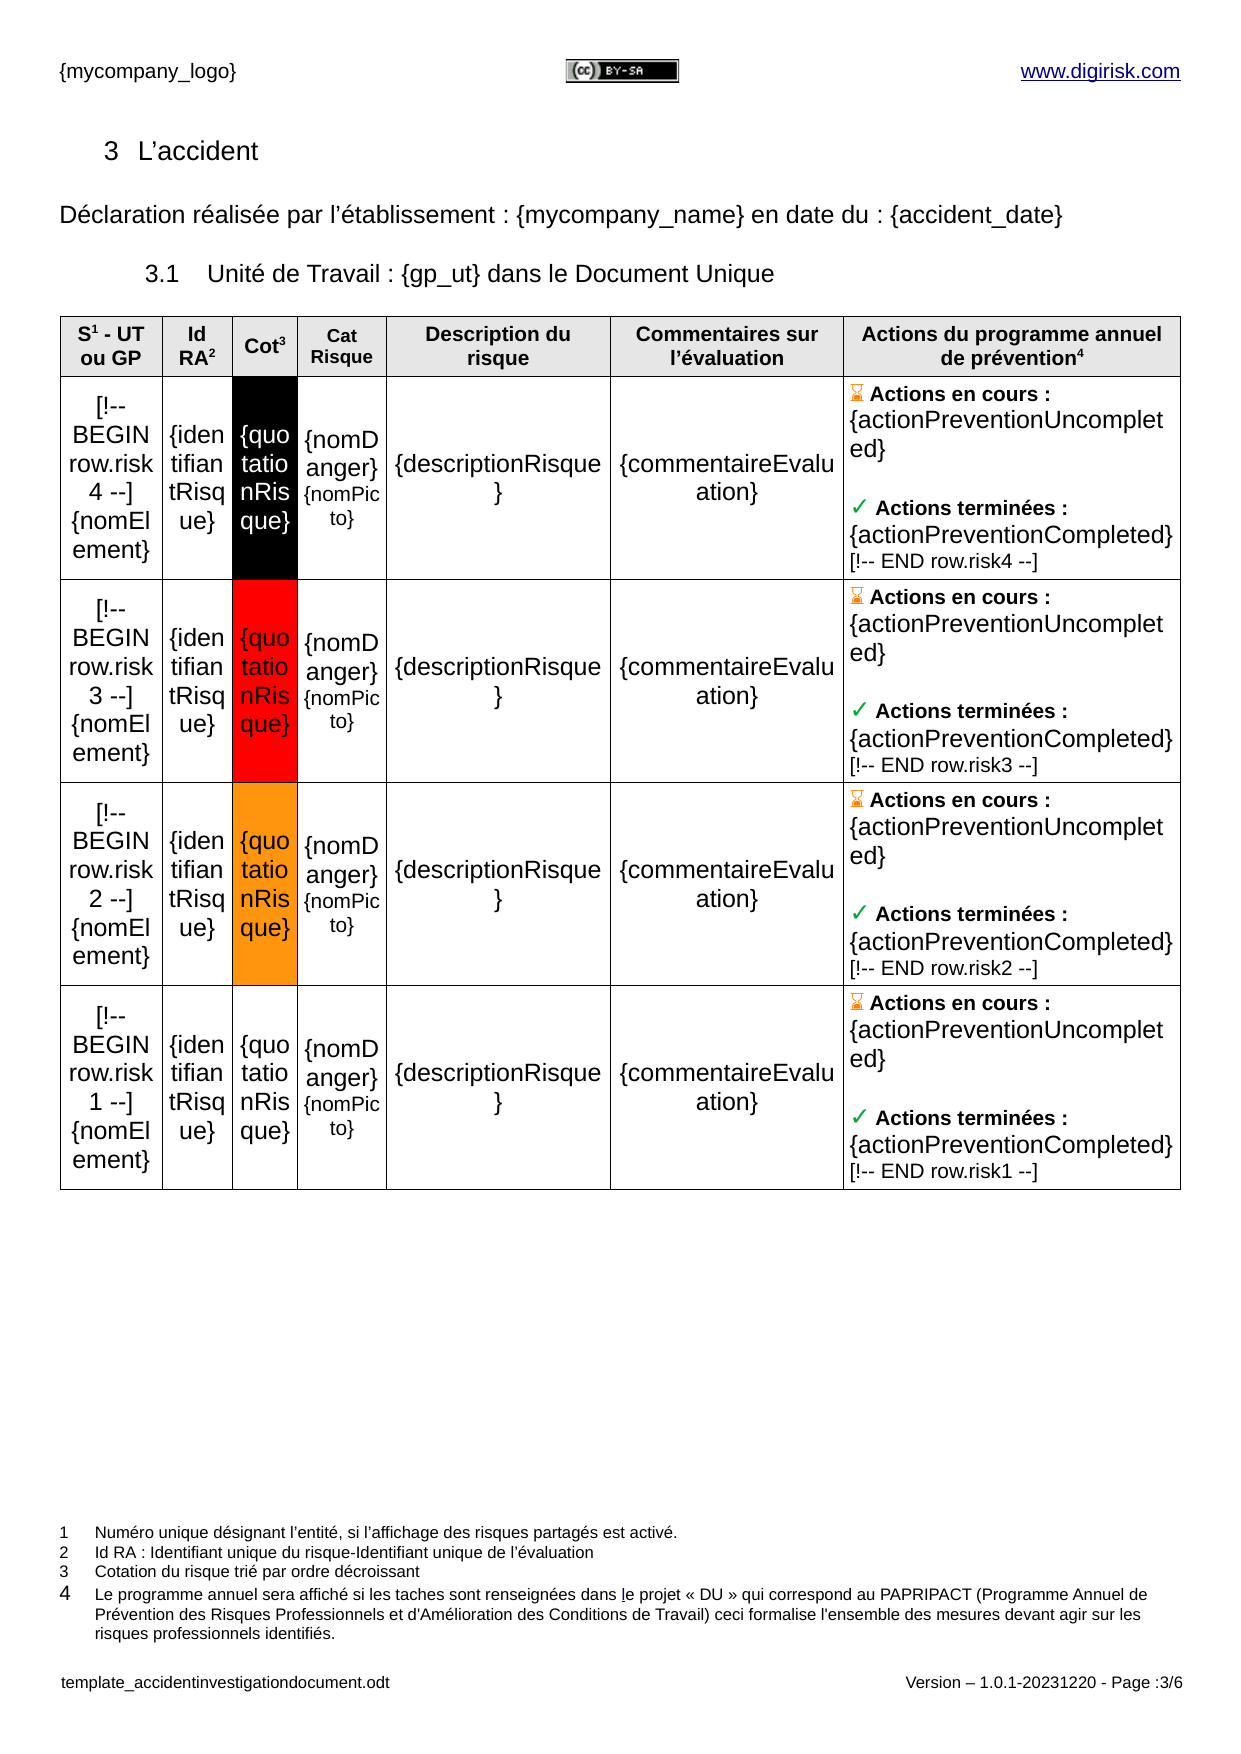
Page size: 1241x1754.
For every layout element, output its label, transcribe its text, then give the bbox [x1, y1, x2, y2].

table_cell {nomDanger} {nomPicto} [298, 580, 386, 782]
table_cell ⌛ Actions en cours : {actionPreventionUncompleted} ✓ Actions terminées : {actionPreventionCompleted}[!-- END row.risk2 --] [844, 783, 1180, 985]
table_cell [!-- BEGIN row.risk4 --]{nomElement} [61, 377, 162, 579]
table_cell [!-- BEGIN row.risk1 --]{nomElement} [61, 986, 162, 1189]
table_header Id RA [163, 317, 232, 376]
table_cell ⌛ Actions en cours : {actionPreventionUncompleted} ✓ Actions terminées : {actionPreventionCompleted}[!-- END row.risk4 --] [844, 377, 1180, 579]
table_cell [!-- BEGIN row.risk2 --]{nomElement} [61, 783, 162, 985]
table_cell {commentaireEvaluation} [611, 783, 843, 985]
table_cell {identifiantRisque} [163, 783, 232, 985]
table_cell {quotationRisque} [233, 986, 297, 1189]
table_header Cot [233, 317, 297, 376]
table_header S - UT ou GP [61, 317, 162, 376]
table_header Commentaires sur l’évaluation [611, 317, 843, 376]
table_cell {identifiantRisque} [163, 580, 232, 782]
table_cell {descriptionRisque} [387, 986, 610, 1189]
table_cell {quotationRisque} [233, 783, 297, 985]
table_cell ⌛ Actions en cours : {actionPreventionUncompleted} ✓ Actions terminées : {actionPreventionCompleted}[!-- END row.risk3 --] [844, 580, 1180, 782]
table_cell {commentaireEvaluation} [611, 580, 843, 782]
table_cell {quotationRisque} [233, 377, 297, 579]
table_header Actions du programme annuel de prévention [844, 317, 1180, 376]
table_header Cat Risque [298, 317, 386, 376]
table_cell {nomDanger} {nomPicto} [298, 377, 386, 579]
subtitle L’accident [96, 134, 1181, 166]
table_cell {descriptionRisque} [387, 377, 610, 579]
table_cell {quotationRisque} [233, 580, 297, 782]
table_cell {descriptionRisque} [387, 580, 610, 782]
table_cell {nomDanger} {nomPicto} [298, 986, 386, 1189]
table_cell {identifiantRisque} [163, 986, 232, 1189]
table_cell {identifiantRisque} [163, 377, 232, 579]
table_cell {commentaireEvaluation} [611, 986, 843, 1189]
table_cell {nomDanger} {nomPicto} [298, 783, 386, 985]
table_cell {descriptionRisque} [387, 783, 610, 985]
table_cell {commentaireEvaluation} [611, 377, 843, 579]
text Déclaration réalisée par l’établissement : {mycompany_name} en date du : {accident_date} [59, 201, 1181, 229]
subtitle Unité de Travail : {gp_ut} dans le Document Unique [138, 259, 1181, 287]
table_cell ⌛ Actions en cours : {actionPreventionUncompleted} ✓ Actions terminées : {actionPreventionCompleted}[!-- END row.risk1 --] [844, 986, 1180, 1189]
table_cell [!-- BEGIN row.risk3 --]{nomElement} [61, 580, 162, 782]
picture [565, 59, 680, 83]
table_header Description du risque [387, 317, 610, 376]
